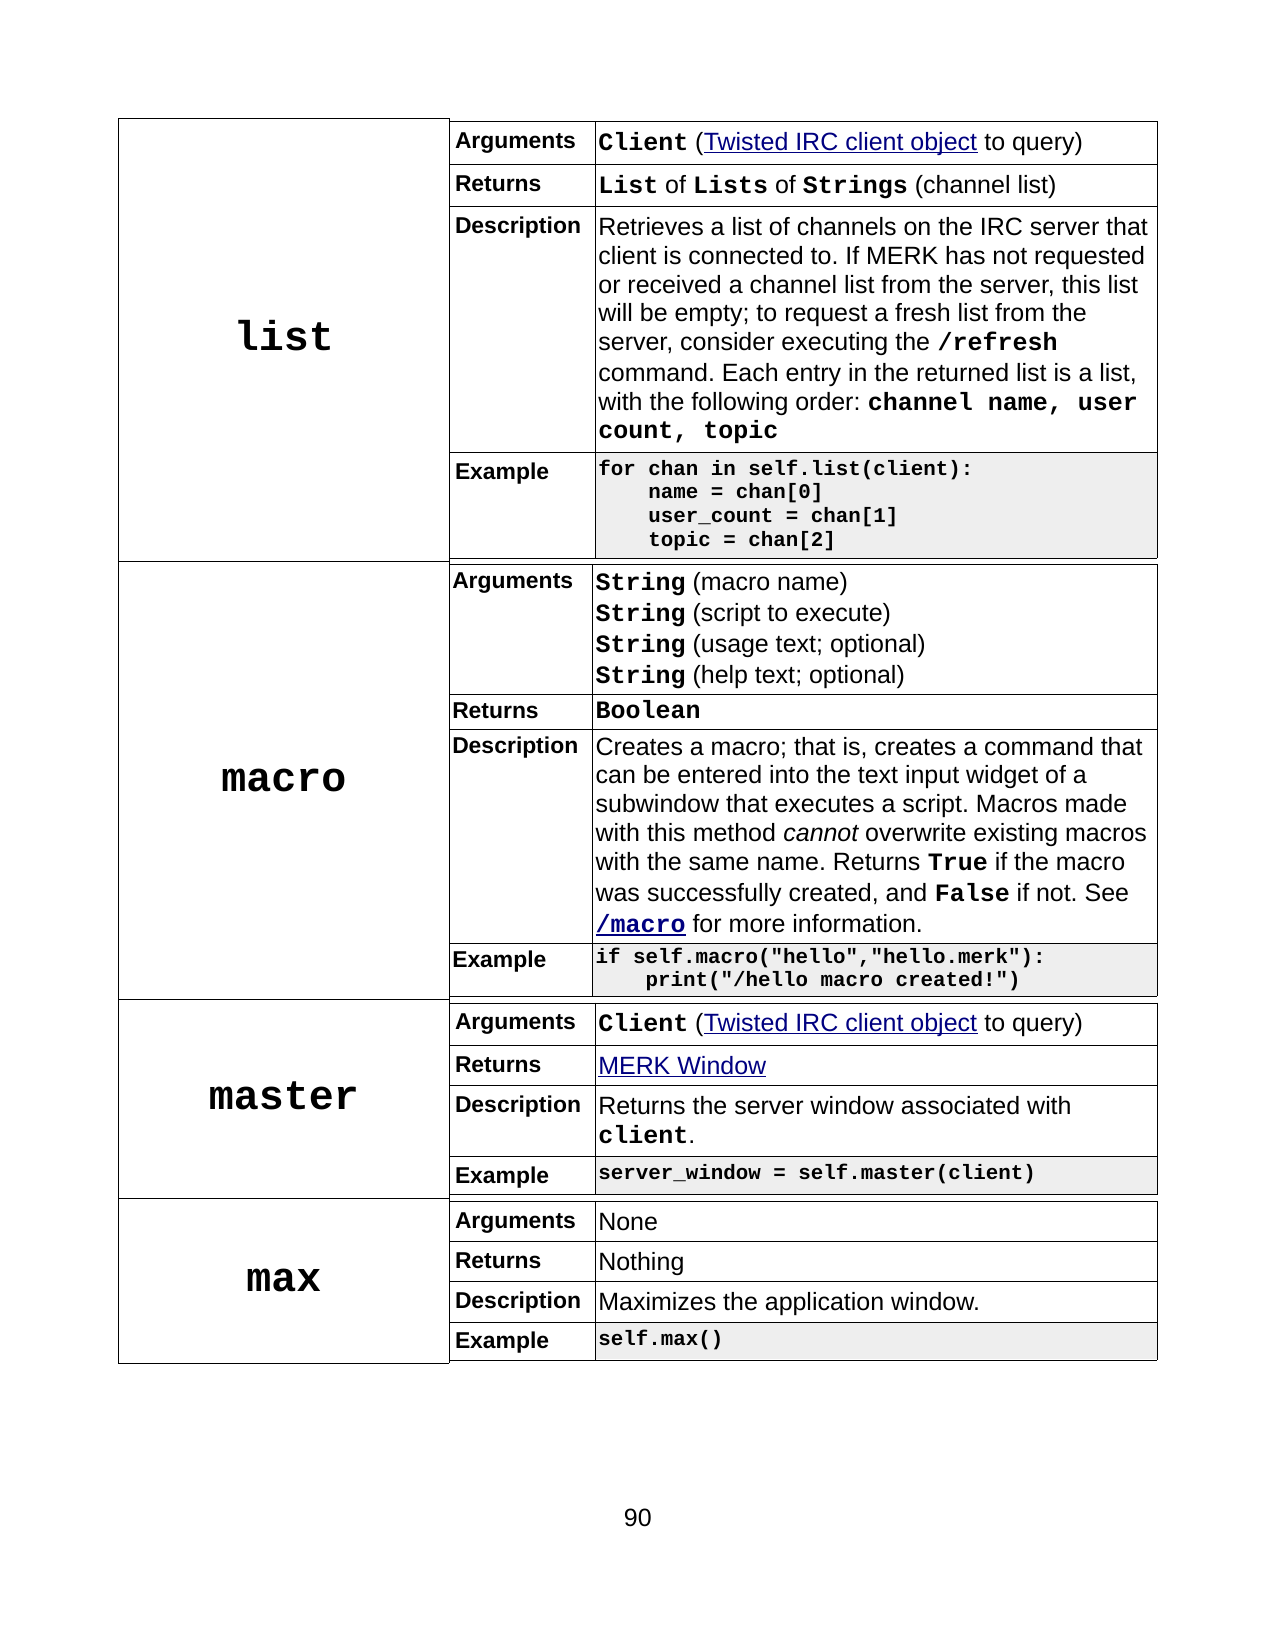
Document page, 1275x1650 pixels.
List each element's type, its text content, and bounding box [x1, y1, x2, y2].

table_cell macro [119, 562, 449, 999]
table_cell Example [450, 453, 595, 558]
table_cell Creates a macro; that is, creates a command that can be entered into the text input widget of a subwindow that executes a script. Macros made with this method cannot overwrite existing macros with the same name. Returns True if the macro was successfully created, and False if not. See /macro for more information. [593, 730, 1157, 943]
table_cell if self.macro("hello","hello.merk"): print("/hello macro created!") [593, 944, 1157, 996]
table_cell server_window = self.master(client) [596, 1157, 1157, 1194]
table_cell Description [450, 207, 595, 452]
table_cell list [119, 119, 449, 561]
table_header Arguments [450, 122, 595, 164]
table_cell Returns [450, 165, 595, 206]
table_header Client (Twisted IRC client object to query) [596, 122, 1157, 164]
table_cell Returns [450, 1046, 595, 1085]
table_cell Description [450, 1086, 595, 1156]
table_header Arguments [450, 565, 592, 694]
table_cell for chan in self.list(client): name = chan[0] user_count = chan[1] topic = chan[2] [596, 453, 1157, 558]
table_cell Description [450, 730, 592, 943]
table_header Arguments [450, 1004, 595, 1045]
table_cell Maximizes the application window. [596, 1282, 1157, 1322]
table_header Client (Twisted IRC client object to query) [596, 1004, 1157, 1045]
table_cell Returns [450, 695, 592, 729]
table_cell Returns [450, 1242, 595, 1281]
table_cell Returns the server window associated with client. [596, 1086, 1157, 1156]
table_cell Example [450, 1157, 595, 1194]
table_cell Nothing [596, 1242, 1157, 1281]
table_header Arguments [450, 1202, 595, 1241]
table_header None [596, 1202, 1157, 1241]
table_cell self.max() [596, 1323, 1157, 1359]
table_cell List of Lists of Strings (channel list) [596, 165, 1157, 206]
table_cell Description [450, 1282, 595, 1322]
table_cell Boolean [593, 695, 1157, 729]
table_cell Example [450, 944, 592, 996]
table_header String (macro name) String (script to execute) String (usage text; optional) String (help text; optional) [593, 565, 1157, 694]
table_cell [450, 999, 1157, 1003]
table_cell master [119, 1000, 449, 1198]
table_cell max [119, 1199, 449, 1363]
table_cell Example [450, 1323, 595, 1359]
table_cell Retrieves a list of channels on the IRC server that client is connected to. If MERK has not requested or received a channel list from the server, this list will be empty; to request a fresh list from the server, consider executing the /refresh command. Each entry in the returned list is a list, with the following order: channel name, user count, topic [596, 207, 1157, 452]
table_cell MERK Window [596, 1046, 1157, 1085]
